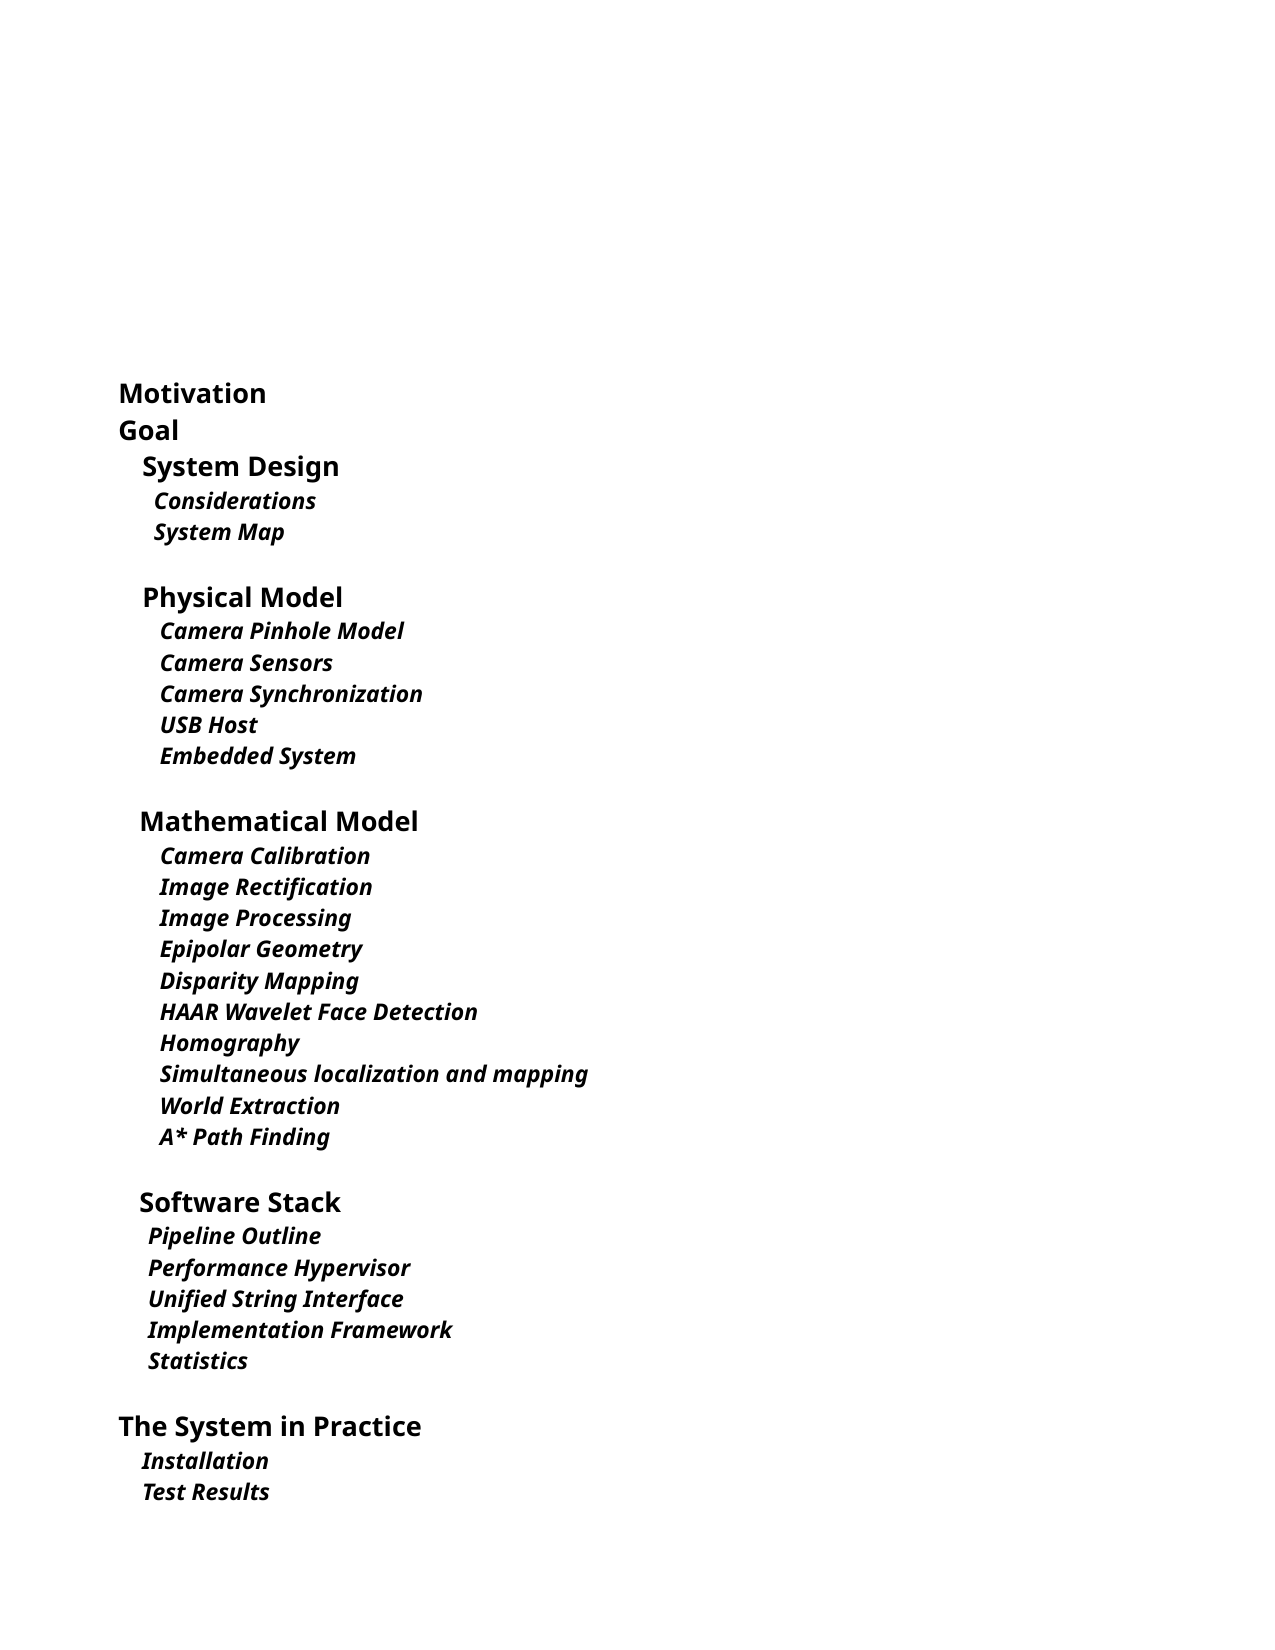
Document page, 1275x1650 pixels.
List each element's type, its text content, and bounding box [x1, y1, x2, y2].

text Unified String Interface [118, 1283, 1157, 1314]
text Performance Hypervisor [118, 1252, 1157, 1283]
text System Design [118, 448, 1157, 485]
text Image Processing [118, 902, 1157, 933]
text Test Results [118, 1476, 1157, 1507]
text System Map [118, 516, 1157, 547]
text Statistics [118, 1345, 1157, 1377]
text Homography [118, 1027, 1157, 1058]
text Mathematical Model [118, 803, 1157, 840]
text USB Host [118, 709, 1157, 740]
text Camera Synchronization [118, 678, 1157, 709]
text Disparity Mapping [118, 965, 1157, 996]
text Motivation [118, 374, 1157, 411]
text The System in Practice [118, 1408, 1157, 1445]
text Simultaneous localization and mapping [118, 1058, 1157, 1090]
text Installation [118, 1445, 1157, 1476]
text Image Rectification [118, 871, 1157, 902]
text Pipeline Outline [118, 1220, 1157, 1252]
text Embedded System [118, 740, 1157, 772]
text Software Stack [118, 1183, 1157, 1220]
text Camera Calibration [118, 840, 1157, 871]
text Epipolar Geometry [118, 933, 1157, 965]
text Goal [118, 411, 1157, 448]
text HAAR Wavelet Face Detection [118, 996, 1157, 1027]
text Physical Model [118, 578, 1157, 615]
text World Extraction [118, 1090, 1157, 1121]
text Implementation Framework [118, 1314, 1157, 1345]
text Camera Pinhole Model [118, 615, 1157, 647]
text A* Path Finding [118, 1121, 1157, 1152]
text Camera Sensors [118, 647, 1157, 678]
text Considerations [118, 485, 1157, 516]
